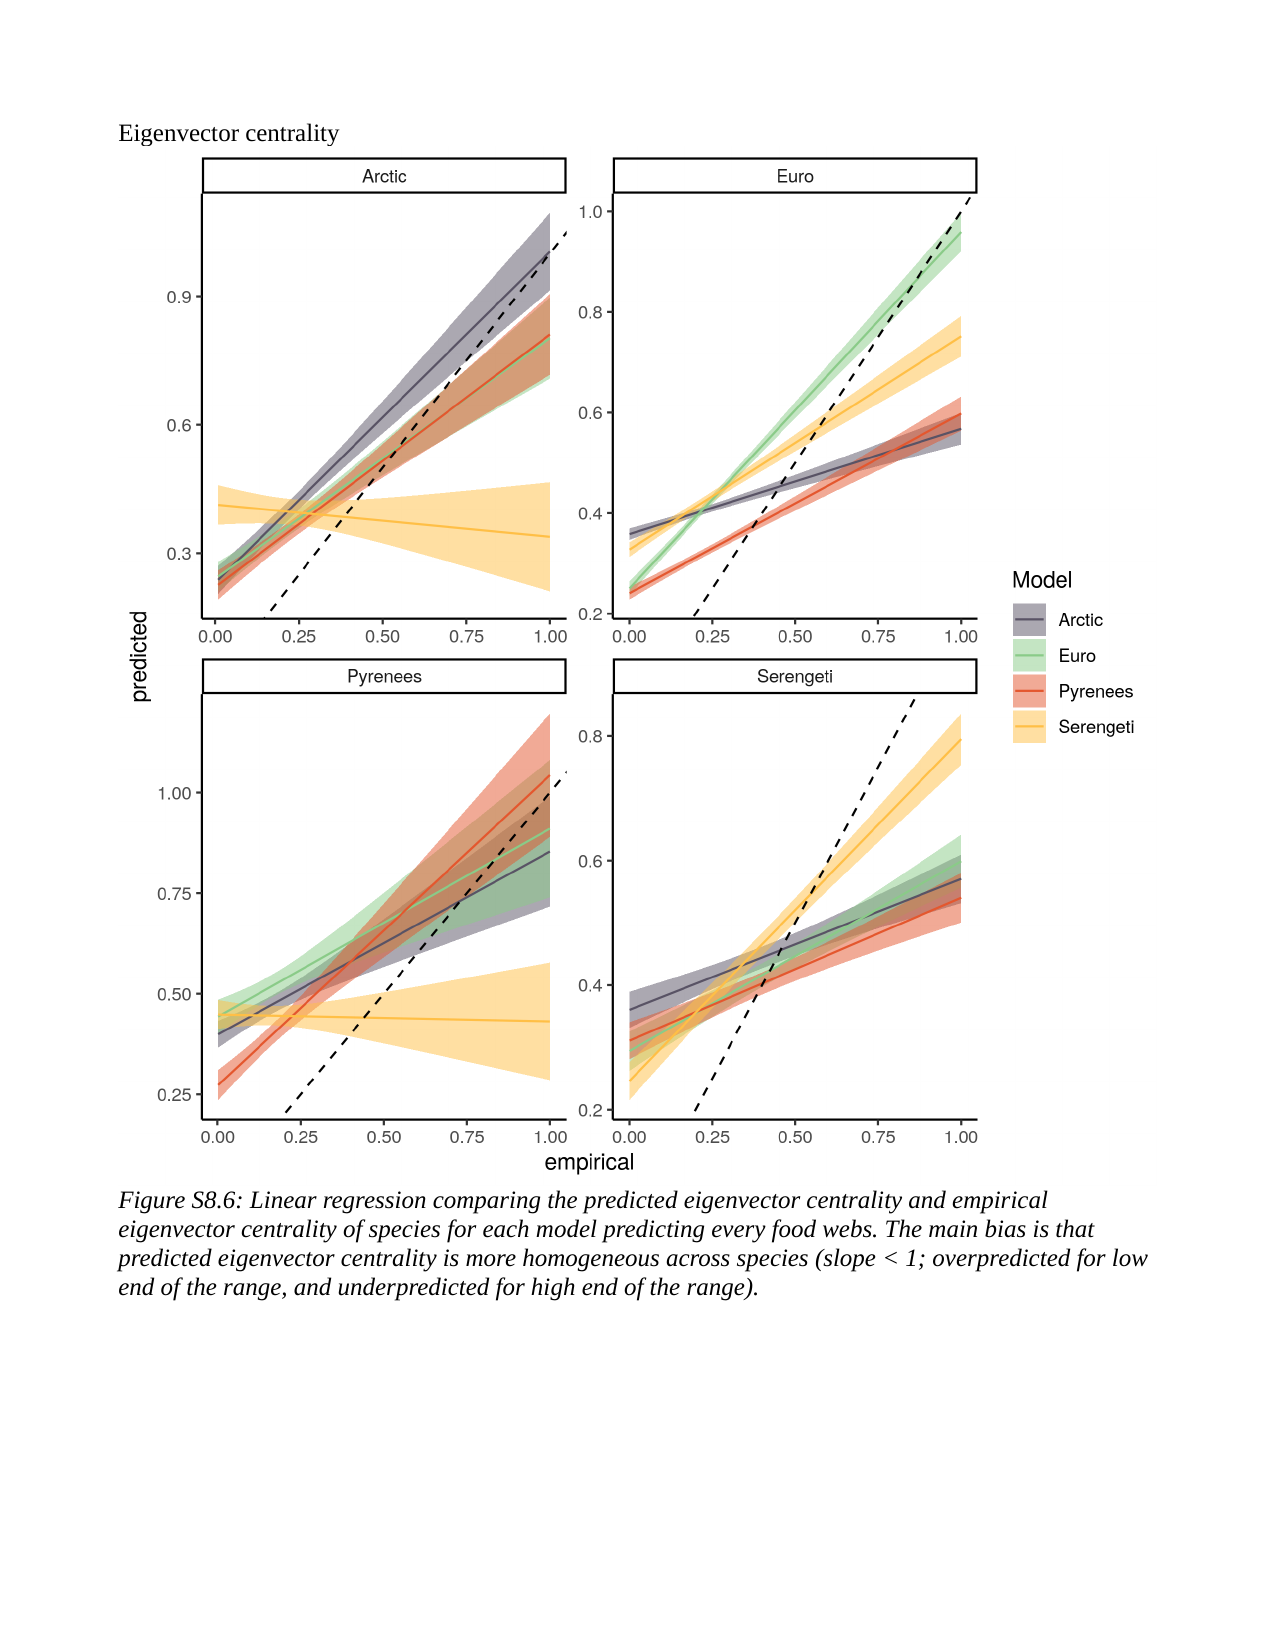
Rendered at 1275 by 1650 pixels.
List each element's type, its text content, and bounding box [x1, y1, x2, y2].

text Eigenvector centrality [118, 118, 1157, 146]
text Figure S8.6: Linear regression comparing the predicted eigenvector centrality and empirical eigenvector centrality of species for each model predicting every food webs. The main bias is that predicted eigenvector centrality is more homogeneous across species (slope < 1; overpredicted for low end of the range, and underpredicted for high end of the range). [118, 1186, 1157, 1301]
picture [118, 146, 1157, 1186]
